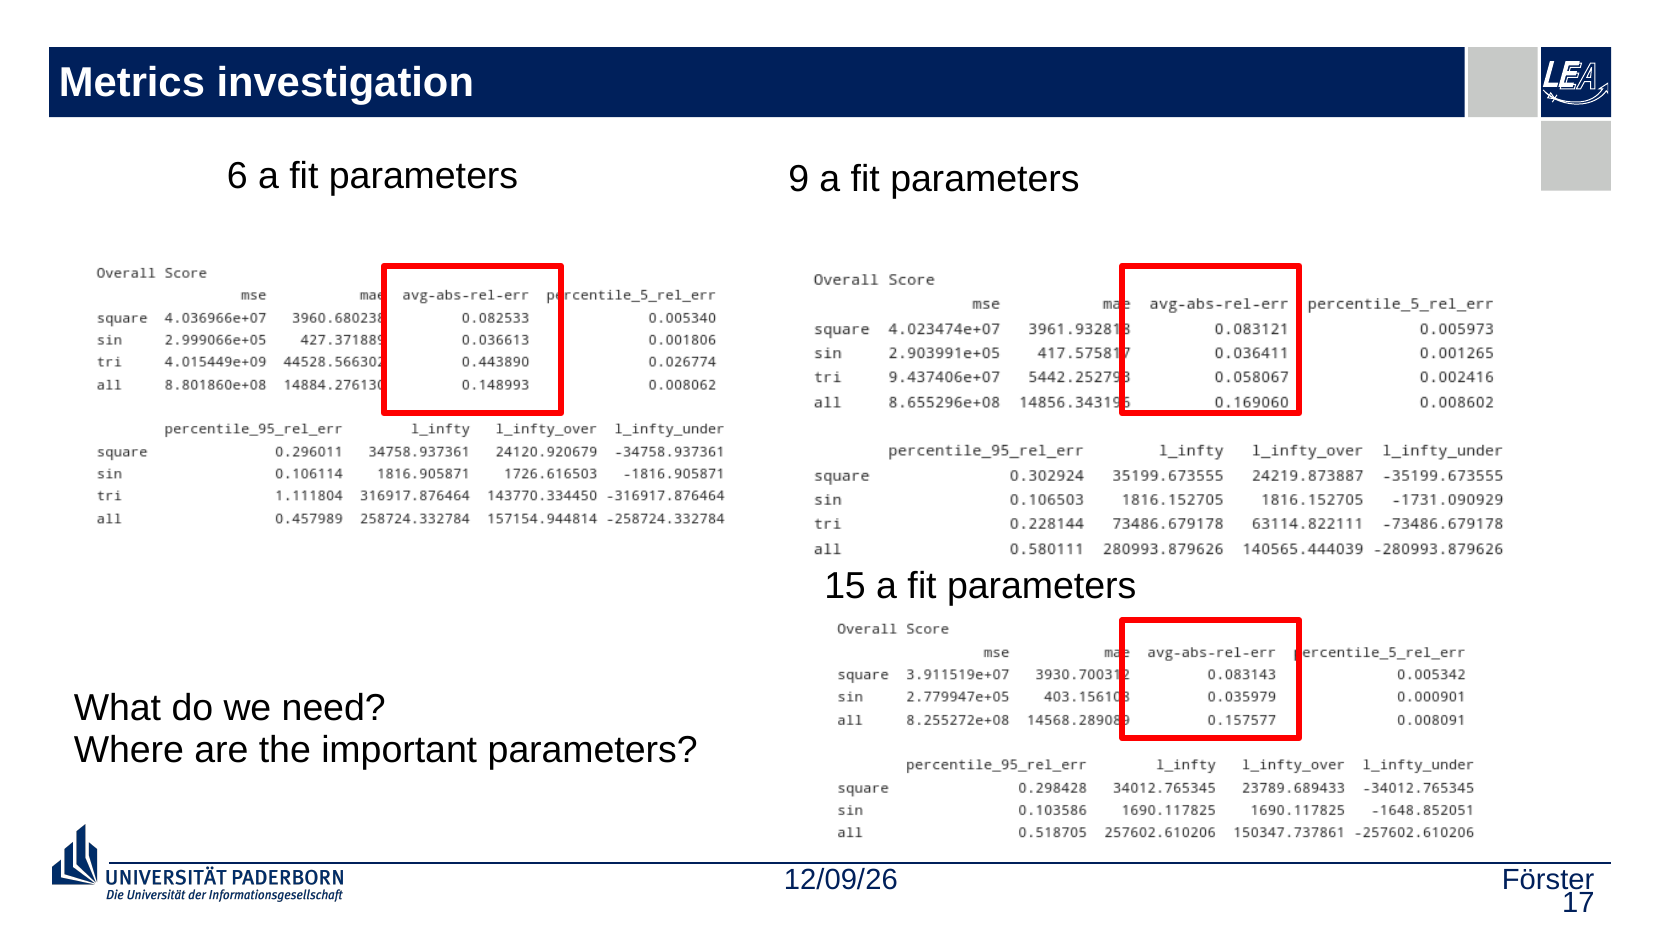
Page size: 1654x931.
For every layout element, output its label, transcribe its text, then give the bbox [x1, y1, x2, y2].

text_box 15 a fit parameters [809, 557, 1152, 615]
text_box 6 a fit parameters [212, 147, 534, 205]
picture [826, 614, 1477, 857]
picture [1125, 269, 1296, 410]
title Metrics investigation [59, 47, 1447, 117]
picture [88, 262, 731, 532]
text_box 9 a fit parameters [773, 149, 1095, 207]
text_box What do we need? Where are the important parameters? [59, 679, 713, 778]
picture [52, 824, 343, 902]
picture [803, 265, 1509, 562]
